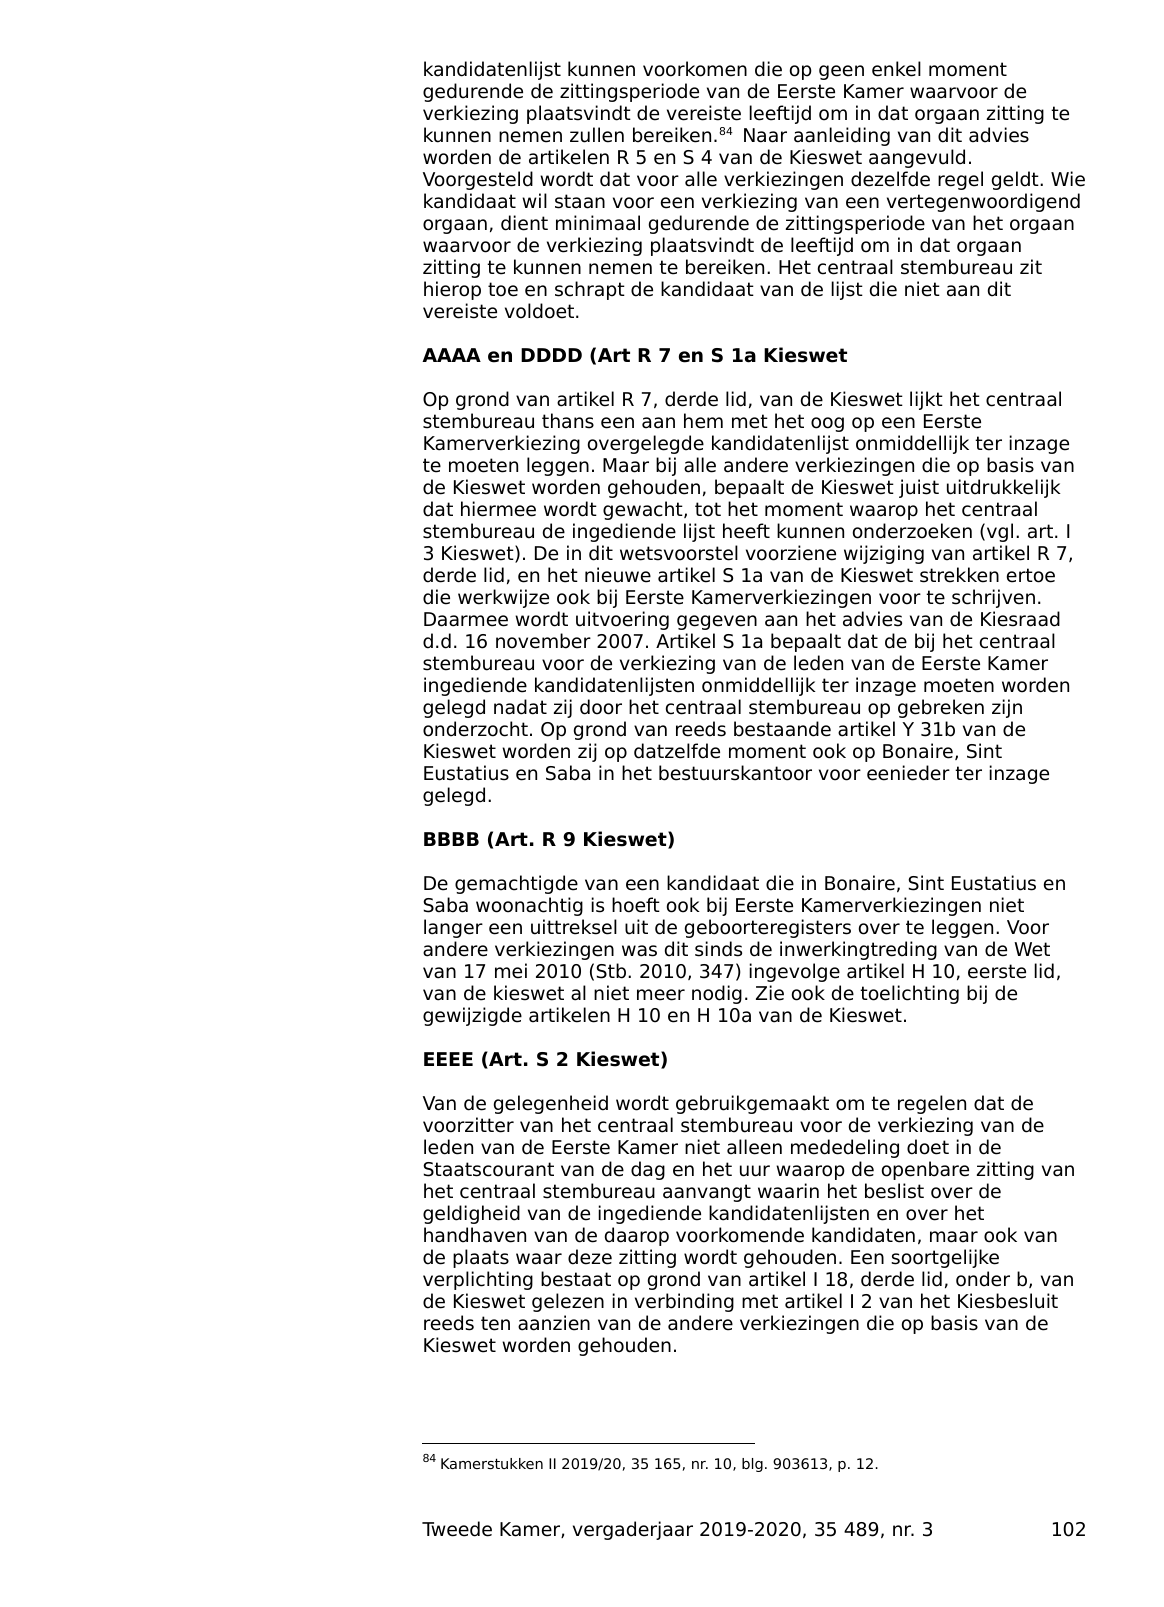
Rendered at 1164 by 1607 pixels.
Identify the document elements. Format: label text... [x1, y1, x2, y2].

text Kamerstukken II 2019/20, 35 165, nr. 10, blg. 903613, p. 12. [422, 1452, 1087, 1474]
text Op grond van artikel R 7, derde lid, van de Kieswet lijkt het centraal stembureau thans een aan hem met het oog op een Eerste Kamerverkiezing overgelegde kandidatenlijst onmiddellijk ter inzage te moeten leggen. Maar bij alle andere verkiezingen die op basis van de Kieswet worden gehouden, bepaalt de Kieswet juist uitdrukkelijk dat hiermee wordt gewacht, tot het moment waarop het centraal stembureau de ingediende lijst heeft kunnen onderzoeken (vgl. art. I 3 Kieswet). De in dit wetsvoorstel voorziene wijziging van artikel R 7, derde lid, en het nieuwe artikel S 1a van de Kieswet strekken ertoe die werkwijze ook bij Eerste Kamerverkiezingen voor te schrijven. Daarmee wordt uitvoering gegeven aan het advies van de Kiesraad d.d. 16 november 2007. Artikel S 1a bepaalt dat de bij het centraal stembureau voor de verkiezing van de leden van de Eerste Kamer ingediende kandidatenlijsten onmiddellijk ter inzage moeten worden gelegd nadat zij door het centraal stembureau op gebreken zijn onderzocht. Op grond van reeds bestaande artikel Y 31b van de Kieswet worden zij op datzelfde moment ook op Bonaire, Sint Eustatius en Saba in het bestuurskantoor voor eenieder ter inzage gelegd. [422, 389, 1087, 807]
text Van de gelegenheid wordt gebruikgemaakt om te regelen dat de voorzitter van het centraal stembureau voor de verkiezing van de leden van de Eerste Kamer niet alleen mededeling doet in de Staatscourant van de dag en het uur waarop de openbare zitting van het centraal stembureau aanvangt waarin het beslist over de geldigheid van de ingediende kandidatenlijsten en over het handhaven van de daarop voorkomende kandidaten, maar ook van de plaats waar deze zitting wordt gehouden. Een soortgelijke verplichting bestaat op grond van artikel I 18, derde lid, onder b, van de Kieswet gelezen in verbinding met artikel I 2 van het Kiesbesluit reeds ten aanzien van de andere verkiezingen die op basis van de Kieswet worden gehouden. [422, 1093, 1087, 1357]
text De gemachtigde van een kandidaat die in Bonaire, Sint Eustatius en Saba woonachtig is hoeft ook bij Eerste Kamerverkiezingen niet langer een uittreksel uit de geboorteregisters over te leggen. Voor andere verkiezingen was dit sinds de inwerkingtreding van de Wet van 17 mei 2010 (Stb. 2010, 347) ingevolge artikel H 10, eerste lid, van de kieswet al niet meer nodig. Zie ook de toelichting bij de gewijzigde artikelen H 10 en H 10a van de Kieswet. [422, 873, 1087, 1027]
text kandidatenlijst kunnen voorkomen die op geen enkel moment gedurende de zittingsperiode van de Eerste Kamer waarvoor de verkiezing plaatsvindt de vereiste leeftijd om in dat orgaan zitting te kunnen nemen zullen bereiken. Naar aanleiding van dit advies worden de artikelen R 5 en S 4 van de Kieswet aangevuld. Voorgesteld wordt dat voor alle verkiezingen dezelfde regel geldt. Wie kandidaat wil staan voor een verkiezing van een vertegenwoordigend orgaan, dient minimaal gedurende de zittingsperiode van het orgaan waarvoor de verkiezing plaatsvindt de leeftijd om in dat orgaan zitting te kunnen nemen te bereiken. Het centraal stembureau zit hierop toe en schrapt de kandidaat van de lijst die niet aan dit vereiste voldoet. [422, 59, 1087, 323]
subtitle EEEE (Art. S 2 Kieswet) [422, 1049, 1087, 1071]
subtitle AAAA en DDDD (Art R 7 en S 1a Kieswet [422, 345, 1087, 367]
subtitle BBBB (Art. R 9 Kieswet) [422, 829, 1087, 851]
